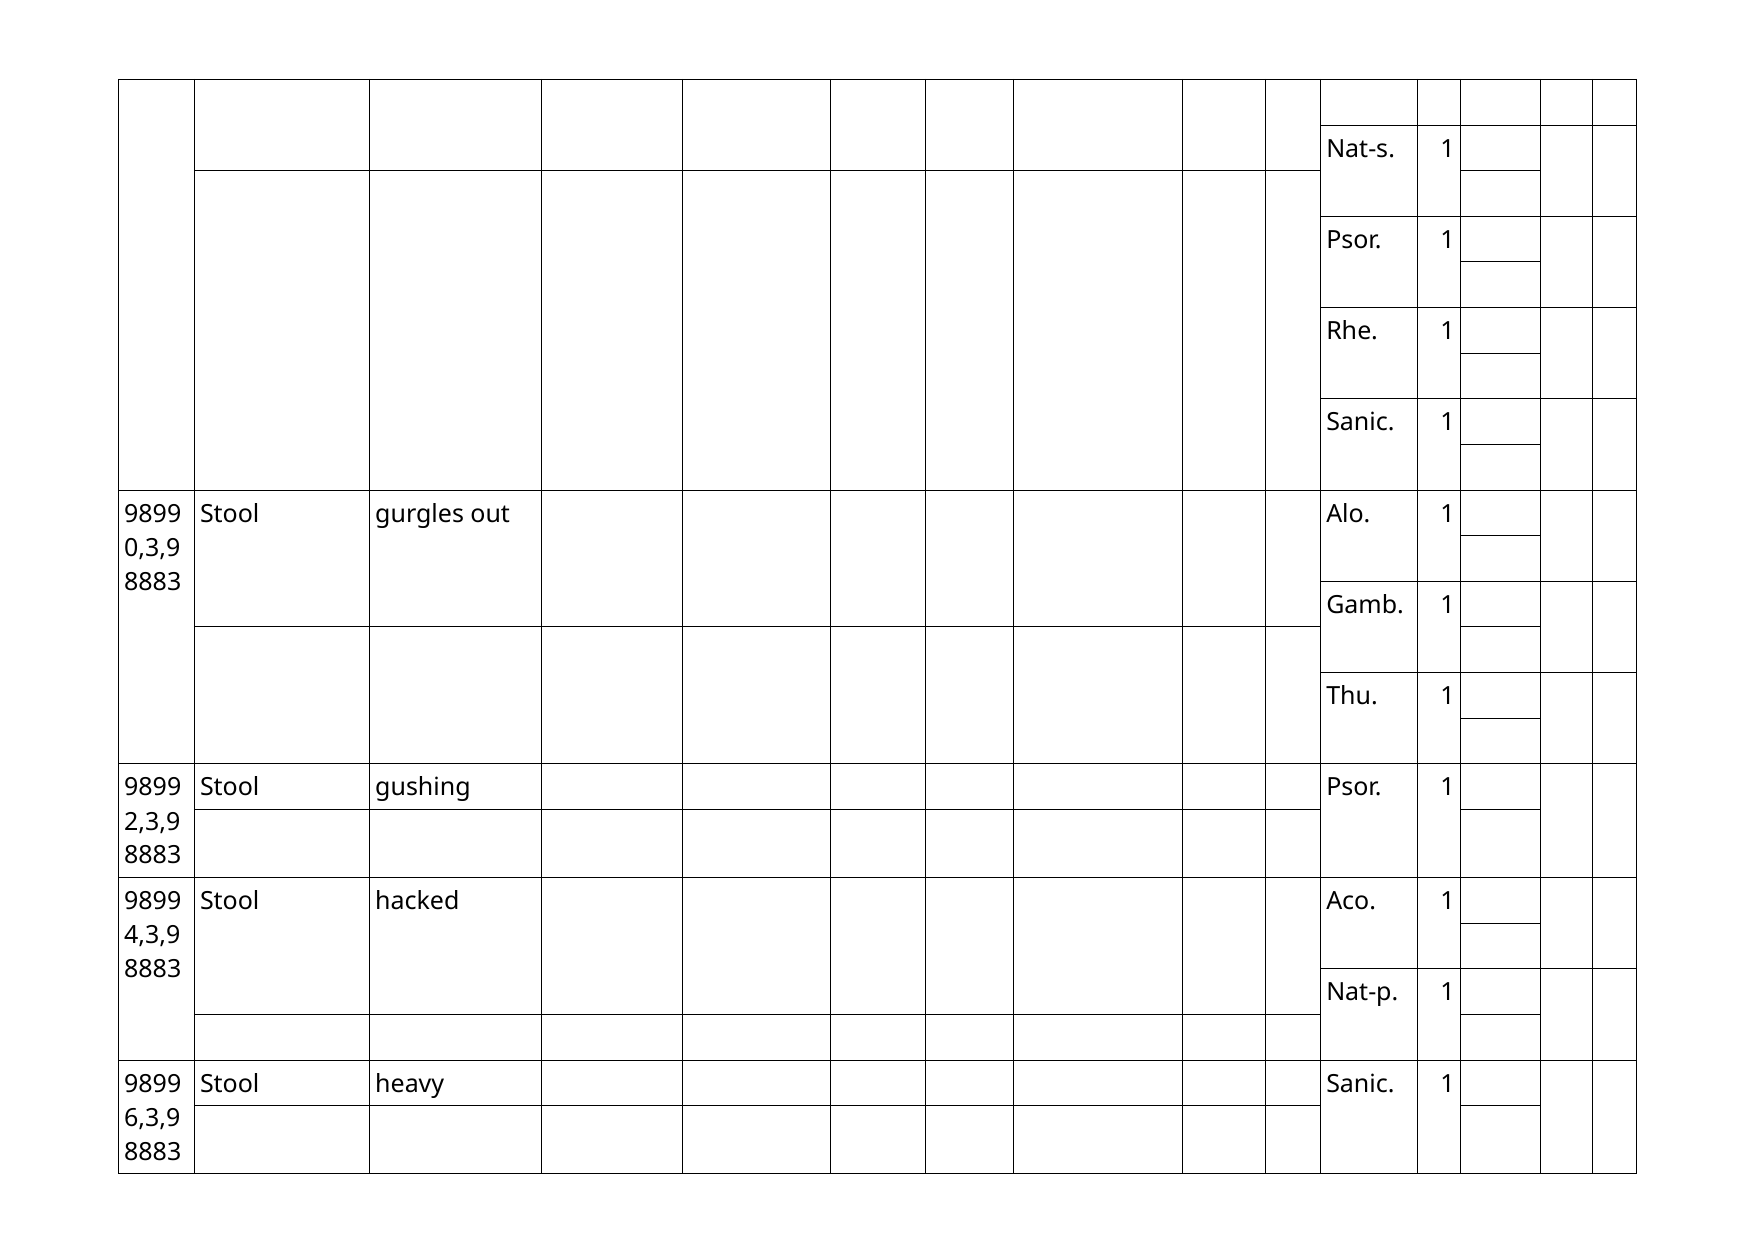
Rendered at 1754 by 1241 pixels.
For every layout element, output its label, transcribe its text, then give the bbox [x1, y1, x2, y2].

table_cell [1418, 80, 1460, 124]
table_cell [831, 1015, 925, 1059]
table_cell [1014, 810, 1182, 877]
table_cell [1183, 878, 1265, 1014]
table_cell [683, 1106, 830, 1173]
table_cell [1461, 491, 1540, 535]
table_cell [1014, 171, 1182, 489]
table_cell Psor. [1321, 217, 1417, 307]
table_cell [1461, 582, 1540, 626]
table_cell [542, 1106, 682, 1173]
table_cell Nat-p. [1321, 969, 1417, 1059]
table_cell [1541, 217, 1592, 307]
table_cell [1461, 673, 1540, 718]
table_cell [1014, 1106, 1182, 1173]
table_cell [1461, 262, 1540, 307]
table_cell [195, 1106, 369, 1173]
table_cell gurgles out [370, 491, 541, 626]
table_cell [1461, 399, 1540, 444]
table_cell [1461, 80, 1540, 124]
table_cell [1461, 878, 1540, 923]
table_cell [831, 171, 925, 489]
table_cell [683, 627, 830, 763]
table_cell [1014, 80, 1182, 170]
table_cell [926, 1106, 1013, 1173]
table_cell [370, 810, 541, 877]
table_cell [542, 764, 682, 809]
table_cell [1461, 536, 1540, 581]
table_cell [1461, 627, 1540, 672]
table_cell 1 [1418, 673, 1460, 763]
table_cell [1593, 969, 1636, 1059]
table_cell [1593, 491, 1636, 581]
table_cell [1461, 969, 1540, 1014]
table_cell [1593, 217, 1636, 307]
table_cell [1541, 582, 1592, 672]
table_cell 98990,3,98883 [119, 491, 194, 763]
table_cell [542, 491, 682, 626]
table_cell [195, 810, 369, 877]
table_cell [831, 810, 925, 877]
table_cell Stool [195, 1061, 369, 1105]
table_cell [1183, 1106, 1265, 1173]
table_cell [1541, 126, 1592, 216]
table_cell 98994,3,98883 [119, 878, 194, 1059]
table_cell [683, 1061, 830, 1105]
table_cell [1266, 1015, 1320, 1059]
table_cell [1461, 719, 1540, 763]
table_cell [1461, 217, 1540, 261]
table_cell [1461, 1015, 1540, 1059]
table_cell [1266, 80, 1320, 170]
table_cell [1593, 673, 1636, 763]
table_cell [542, 878, 682, 1014]
table_cell [1014, 1061, 1182, 1105]
table_cell [370, 627, 541, 763]
table_cell [926, 878, 1013, 1014]
table_cell [683, 764, 830, 809]
table_cell [683, 171, 830, 489]
table_cell [831, 1106, 925, 1173]
table_cell [195, 171, 369, 489]
table_cell gushing [370, 764, 541, 809]
table_cell [1593, 308, 1636, 398]
table_cell Alo. [1321, 491, 1417, 581]
table_cell [1593, 80, 1636, 124]
table_cell 98992,3,98883 [119, 764, 194, 877]
table_cell [1266, 1061, 1320, 1105]
table_cell [683, 491, 830, 626]
table_cell [370, 171, 541, 489]
table_cell [831, 491, 925, 626]
table_cell [1541, 1061, 1592, 1173]
table_cell [1183, 171, 1265, 489]
table_cell 1 [1418, 126, 1460, 216]
table_cell 1 [1418, 878, 1460, 968]
table_cell 1 [1418, 308, 1460, 398]
table_cell [926, 80, 1013, 170]
table_cell [926, 627, 1013, 763]
table_cell [370, 1106, 541, 1173]
table_cell [542, 810, 682, 877]
table_cell [1541, 878, 1592, 968]
table_cell [1266, 810, 1320, 877]
table_cell [1461, 308, 1540, 353]
table_cell [1014, 627, 1182, 763]
table_cell [1461, 445, 1540, 489]
table_cell 1 [1418, 1061, 1460, 1173]
table_cell 98996,3,98883 [119, 1061, 194, 1173]
table_cell [926, 491, 1013, 626]
table_cell Thu. [1321, 673, 1417, 763]
table_cell Gamb. [1321, 582, 1417, 672]
table_cell [1266, 1106, 1320, 1173]
table_cell [926, 171, 1013, 489]
table_cell 1 [1418, 764, 1460, 877]
table_cell [542, 171, 682, 489]
table_cell [831, 1061, 925, 1105]
table_cell [1266, 171, 1320, 489]
table_cell [1593, 582, 1636, 672]
table_cell [926, 1061, 1013, 1105]
table_cell [1541, 673, 1592, 763]
table_cell [683, 80, 830, 170]
table_cell [1183, 627, 1265, 763]
table_cell [1593, 878, 1636, 968]
table_cell [1593, 1061, 1636, 1173]
table_cell [1266, 764, 1320, 809]
table_cell [1461, 171, 1540, 216]
table_cell [542, 627, 682, 763]
table_cell heavy [370, 1061, 541, 1105]
table_cell [195, 1015, 369, 1059]
table_cell Sanic. [1321, 1061, 1417, 1173]
table_cell [1183, 764, 1265, 809]
table_cell [1183, 1061, 1265, 1105]
table_cell [542, 80, 682, 170]
table_cell [1541, 491, 1592, 581]
table_cell [1266, 627, 1320, 763]
table_cell [1183, 491, 1265, 626]
table_cell [683, 810, 830, 877]
table_cell [1593, 764, 1636, 877]
table_cell [1014, 764, 1182, 809]
table_cell [683, 1015, 830, 1059]
table_cell 1 [1418, 217, 1460, 307]
table_cell [926, 764, 1013, 809]
table_cell [1266, 878, 1320, 1014]
table_cell [195, 627, 369, 763]
table_cell 1 [1418, 399, 1460, 489]
table_cell [1461, 126, 1540, 170]
table_cell [831, 764, 925, 809]
table_cell [119, 80, 194, 489]
table_cell [1014, 1015, 1182, 1059]
table_cell [926, 1015, 1013, 1059]
table_cell [683, 878, 830, 1014]
table_cell [1541, 308, 1592, 398]
table_cell [370, 1015, 541, 1059]
table_cell Rhe. [1321, 308, 1417, 398]
table_cell Sanic. [1321, 399, 1417, 489]
table_cell [1461, 924, 1540, 968]
table_cell 1 [1418, 491, 1460, 581]
table_cell [926, 810, 1013, 877]
table_cell [831, 627, 925, 763]
table_cell [1541, 969, 1592, 1059]
table_cell [831, 878, 925, 1014]
table_cell 1 [1418, 969, 1460, 1059]
table_cell [1541, 399, 1592, 489]
table_cell [1461, 1061, 1540, 1105]
table_cell [1541, 80, 1592, 124]
table_cell [1014, 491, 1182, 626]
table_cell [1183, 1015, 1265, 1059]
table_cell Psor. [1321, 764, 1417, 877]
table_cell 1 [1418, 582, 1460, 672]
table_cell [831, 80, 925, 170]
table_cell [1014, 878, 1182, 1014]
table_cell [370, 80, 541, 170]
table_cell hacked [370, 878, 541, 1014]
table_cell [542, 1061, 682, 1105]
table_cell [1461, 810, 1540, 877]
table_cell Nat-s. [1321, 126, 1417, 216]
table_cell [542, 1015, 682, 1059]
table_cell [195, 80, 369, 170]
table_cell Stool [195, 878, 369, 1014]
table_cell [1461, 354, 1540, 398]
table_cell Stool [195, 764, 369, 809]
table_cell [1461, 764, 1540, 809]
table_cell [1183, 80, 1265, 170]
table_cell [1461, 1106, 1540, 1173]
table_cell [1266, 491, 1320, 626]
table_cell Stool [195, 491, 369, 626]
table_cell [1541, 764, 1592, 877]
table_cell [1593, 126, 1636, 216]
table_cell [1321, 80, 1417, 124]
table_cell Aco. [1321, 878, 1417, 968]
table_cell [1183, 810, 1265, 877]
table_cell [1593, 399, 1636, 489]
